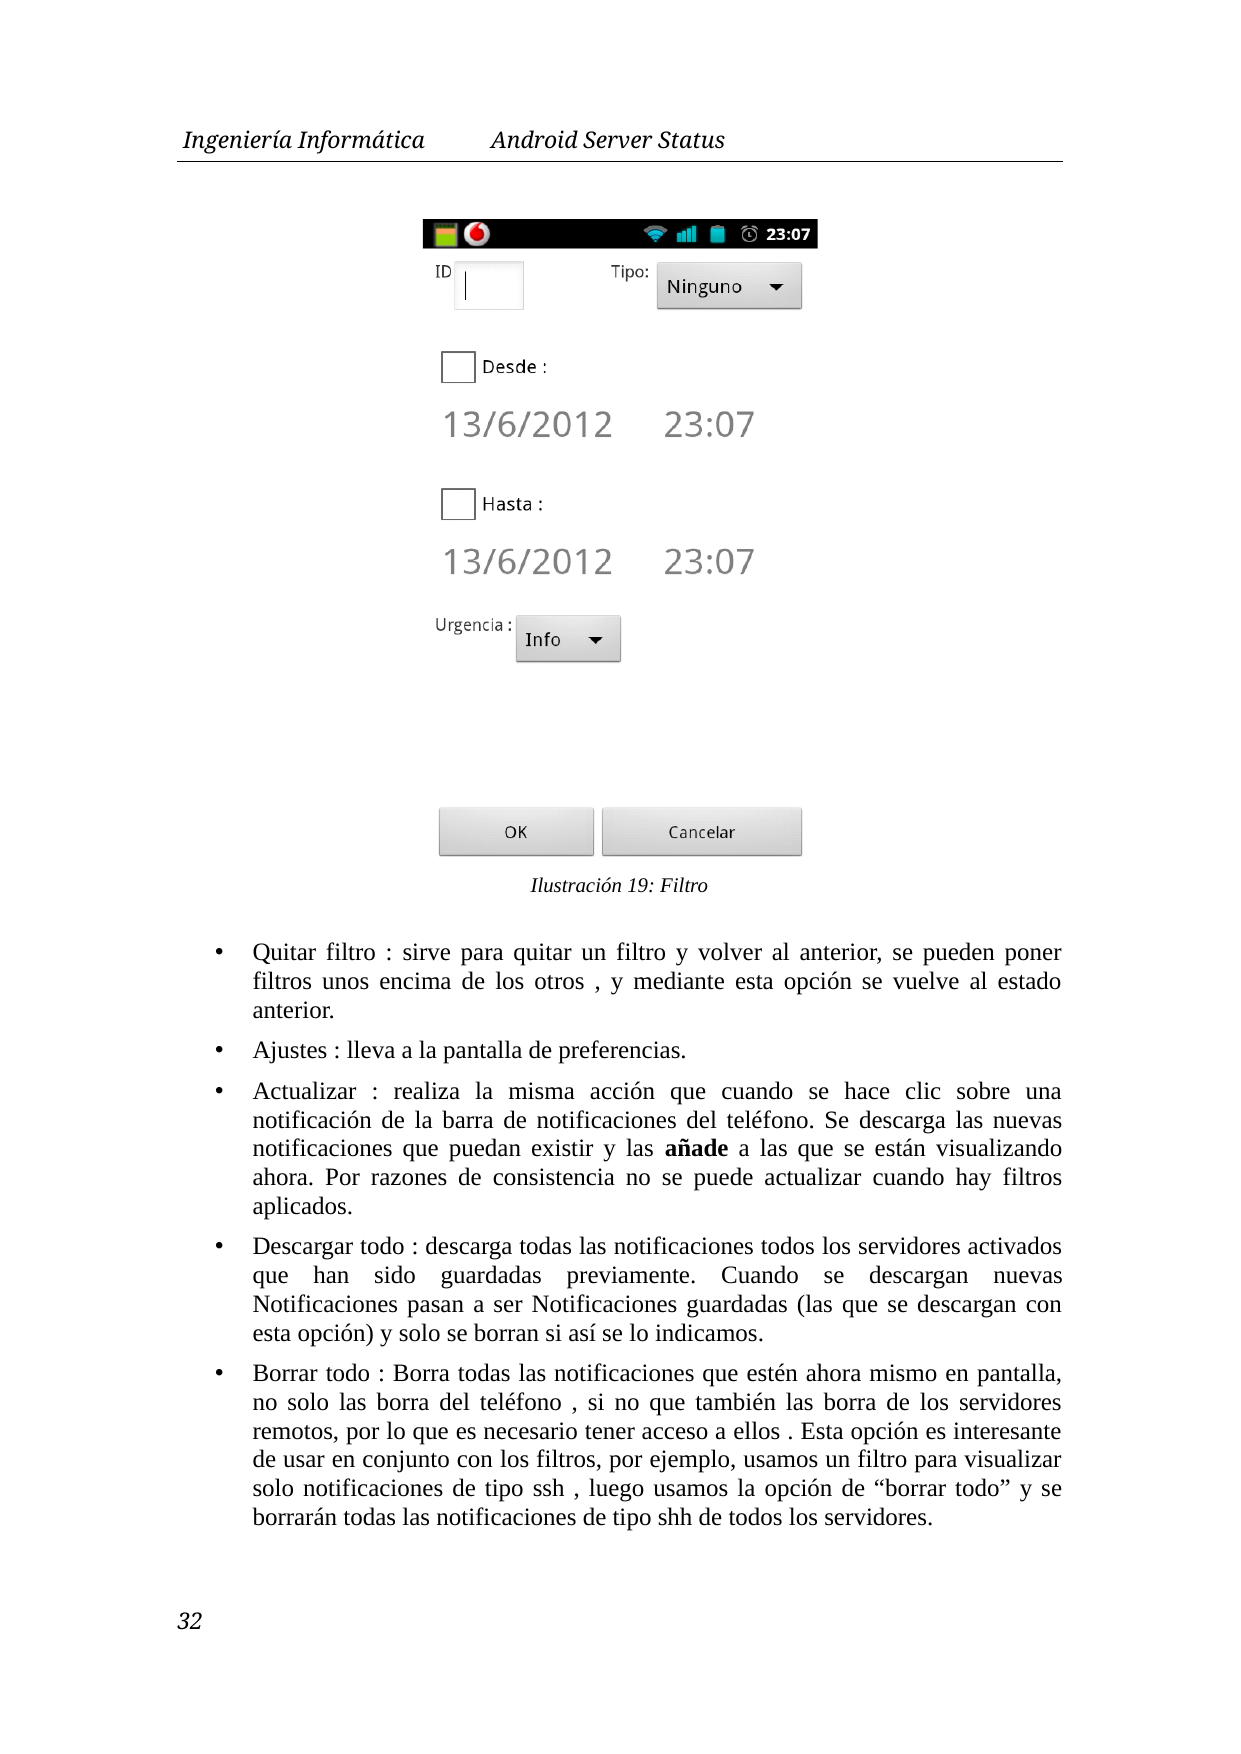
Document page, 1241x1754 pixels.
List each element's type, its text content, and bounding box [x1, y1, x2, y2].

list Descargar todo : descarga todas las notificaciones todos los servidores activados que han sido guardadas previamente. Cuando se descargan nuevas Notificaciones pasan a ser Notificaciones guardadas (las que se descargan con esta opción) y solo se borran si así se lo indicamos. [215, 1231, 1063, 1346]
list Actualizar : realiza la misma acción que cuando se hace clic sobre una notificación de la barra de notificaciones del teléfono. Se descarga las nuevas notificaciones que puedan existir y las añade a las que se están visualizando ahora. Por razones de consistencia no se puede actualizar cuando hay filtros aplicados. [215, 1076, 1063, 1220]
picture [422, 219, 818, 873]
list Ajustes : lleva a la pantalla de preferencias. [215, 1035, 1063, 1064]
list Quitar filtro : sirve para quitar un filtro y volver al anterior, se pueden poner filtros unos encima de los otros , y mediante esta opción se vuelve al estado anterior. [215, 937, 1063, 1024]
list Borrar todo : Borra todas las notificaciones que estén ahora mismo en pantalla, no solo las borra del teléfono , si no que también las borra de los servidores remotos, por lo que es necesario tener acceso a ellos . Esta opción es interesante de usar en conjunto con los filtros, por ejemplo, usamos un filtro para visualizar solo notificaciones de tipo ssh , luego usamos la opción de “borrar todo” y se borrarán todas las notificaciones de tipo shh de todos los servidores. [215, 1358, 1063, 1531]
list Ilustración 19: Filtro [423, 873, 818, 897]
